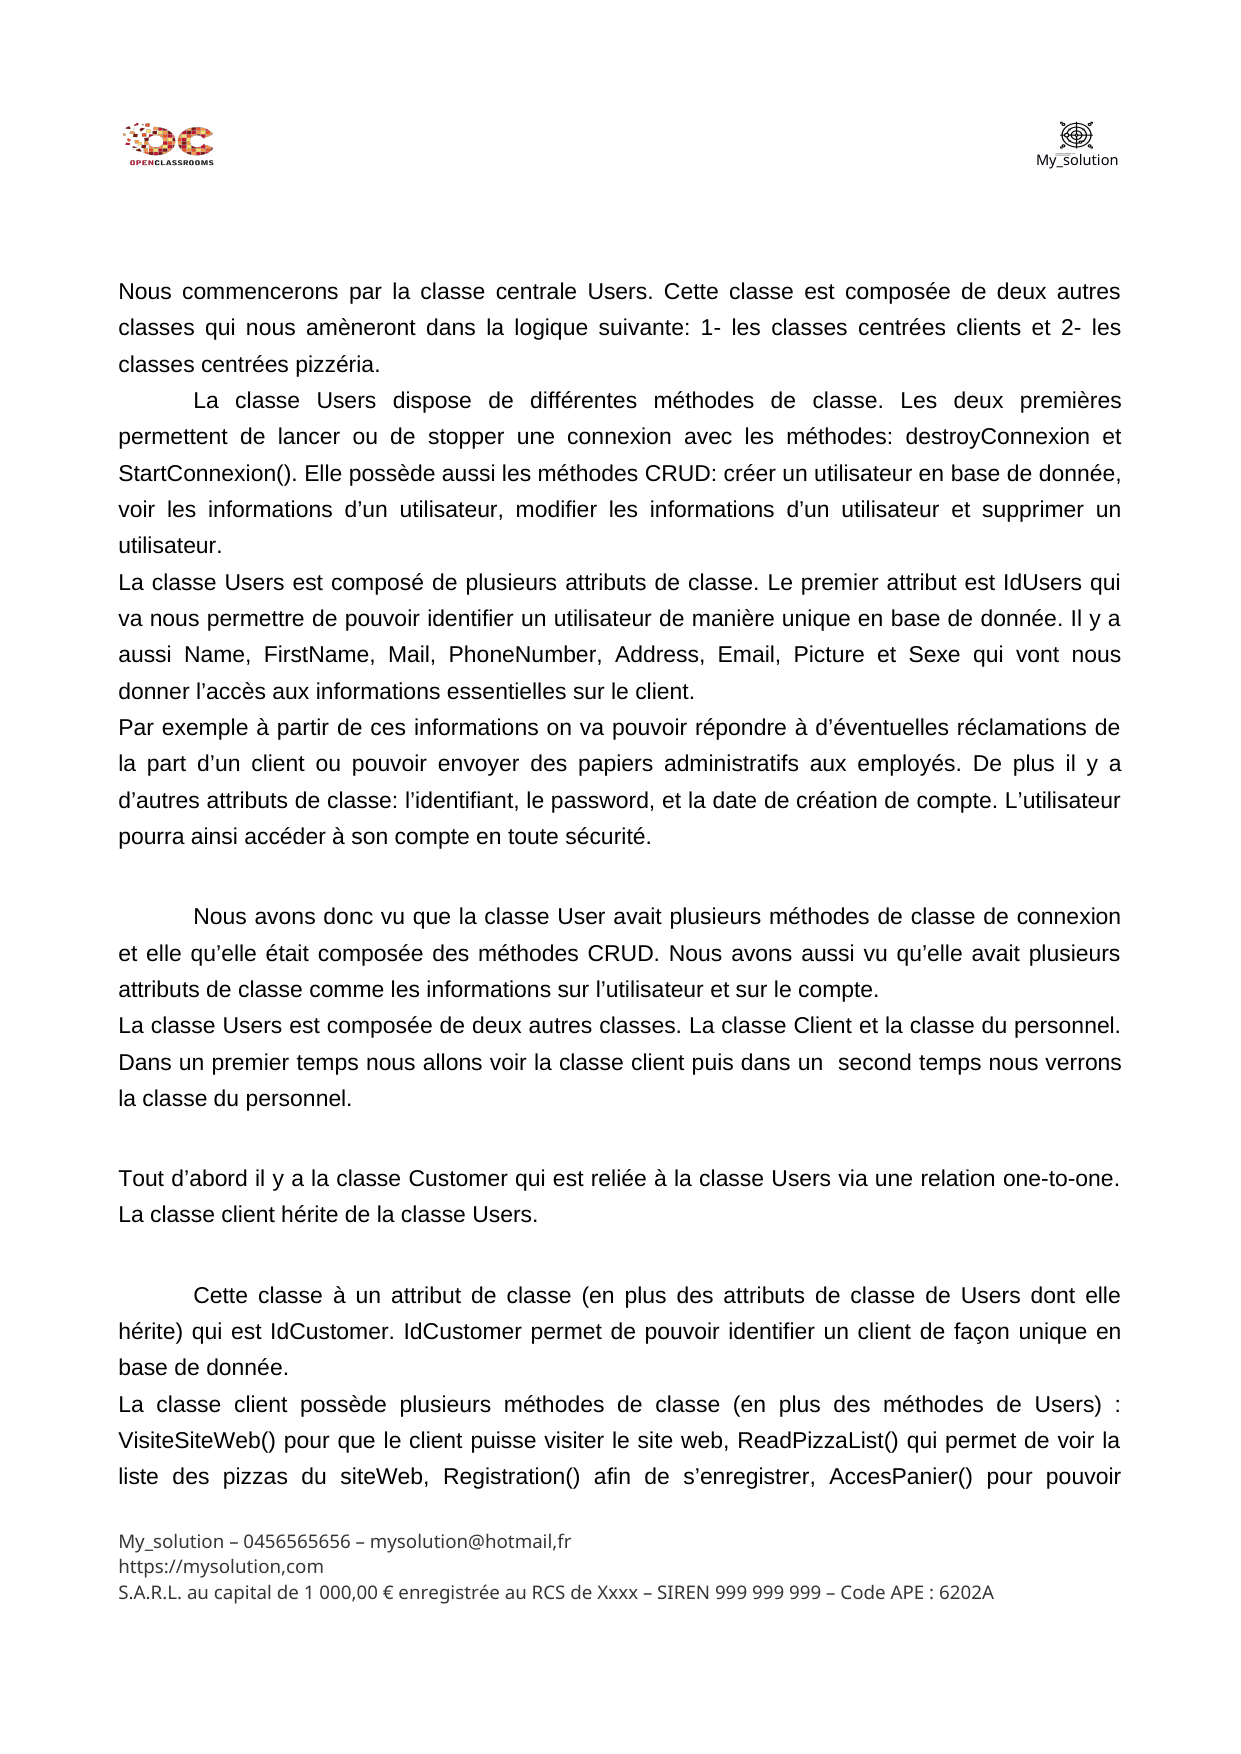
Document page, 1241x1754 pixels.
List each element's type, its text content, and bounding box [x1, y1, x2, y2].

picture [1052, 118, 1101, 158]
text La classe Users est composé de plusieurs attributs de classe. Le premier attribut est IdUsers qui va nous permettre de pouvoir identifier un utilisateur de manière unique en base de donnée. Il y a aussi Name, FirstName, Mail, PhoneNumber, Address, Email, Picture et Sexe qui vont nous donner l’accès aux informations essentielles sur le client. [118, 569, 1122, 704]
text La classe client possède plusieurs méthodes de classe (en plus des méthodes de Users) : VisiteSiteWeb() pour que le client puisse visiter le site web, ReadPizzaList() qui permet de voir la liste des pizzas du siteWeb, Registration() afin de s’enregistrer, AccesPanier() pour pouvoir [118, 1391, 1122, 1490]
text Nous avons donc vu que la classe User avait plusieurs méthodes de classe de connexion et elle qu’elle était composée des méthodes CRUD. Nous avons aussi vu qu’elle avait plusieurs attributs de classe comme les informations sur l’utilisateur et sur le compte. [118, 903, 1122, 1002]
picture [119, 118, 217, 170]
text Tout d’abord il y a la classe Customer qui est reliée à la classe Users via une relation one-to-one. La classe client hérite de la classe Users. [118, 1165, 1122, 1228]
text Par exemple à partir de ces informations on va pouvoir répondre à d’éventuelles réclamations de la part d’un client ou pouvoir envoyer des papiers administratifs aux employés. De plus il y a d’autres attributs de classe: l’identifiant, le password, et la date de création de compte. L’utilisateur pourra ainsi accéder à son compte en toute sécurité. [118, 714, 1122, 849]
text La classe Users est composée de deux autres classes. La classe Client et la classe du personnel. Dans un premier temps nous allons voir la classe client puis dans un second temps nous verrons la classe du personnel. [118, 1012, 1122, 1111]
text Nous commencerons par la classe centrale Users. Cette classe est composée de deux autres classes qui nous amèneront dans la logique suivante: 1- les classes centrées clients et 2- les classes centrées pizzéria. [118, 278, 1122, 377]
text Cette classe à un attribut de classe (en plus des attributs de classe de Users dont elle hérite) qui est IdCustomer. IdCustomer permet de pouvoir identifier un client de façon unique en base de donnée. [118, 1282, 1122, 1381]
text La classe Users dispose de différentes méthodes de classe. Les deux premières permettent de lancer ou de stopper une connexion avec les méthodes: destroyConnexion et StartConnexion(). Elle possède aussi les méthodes CRUD: créer un utilisateur en base de donnée, voir les informations d’un utilisateur, modifier les informations d’un utilisateur et supprimer un utilisateur. [118, 387, 1122, 559]
